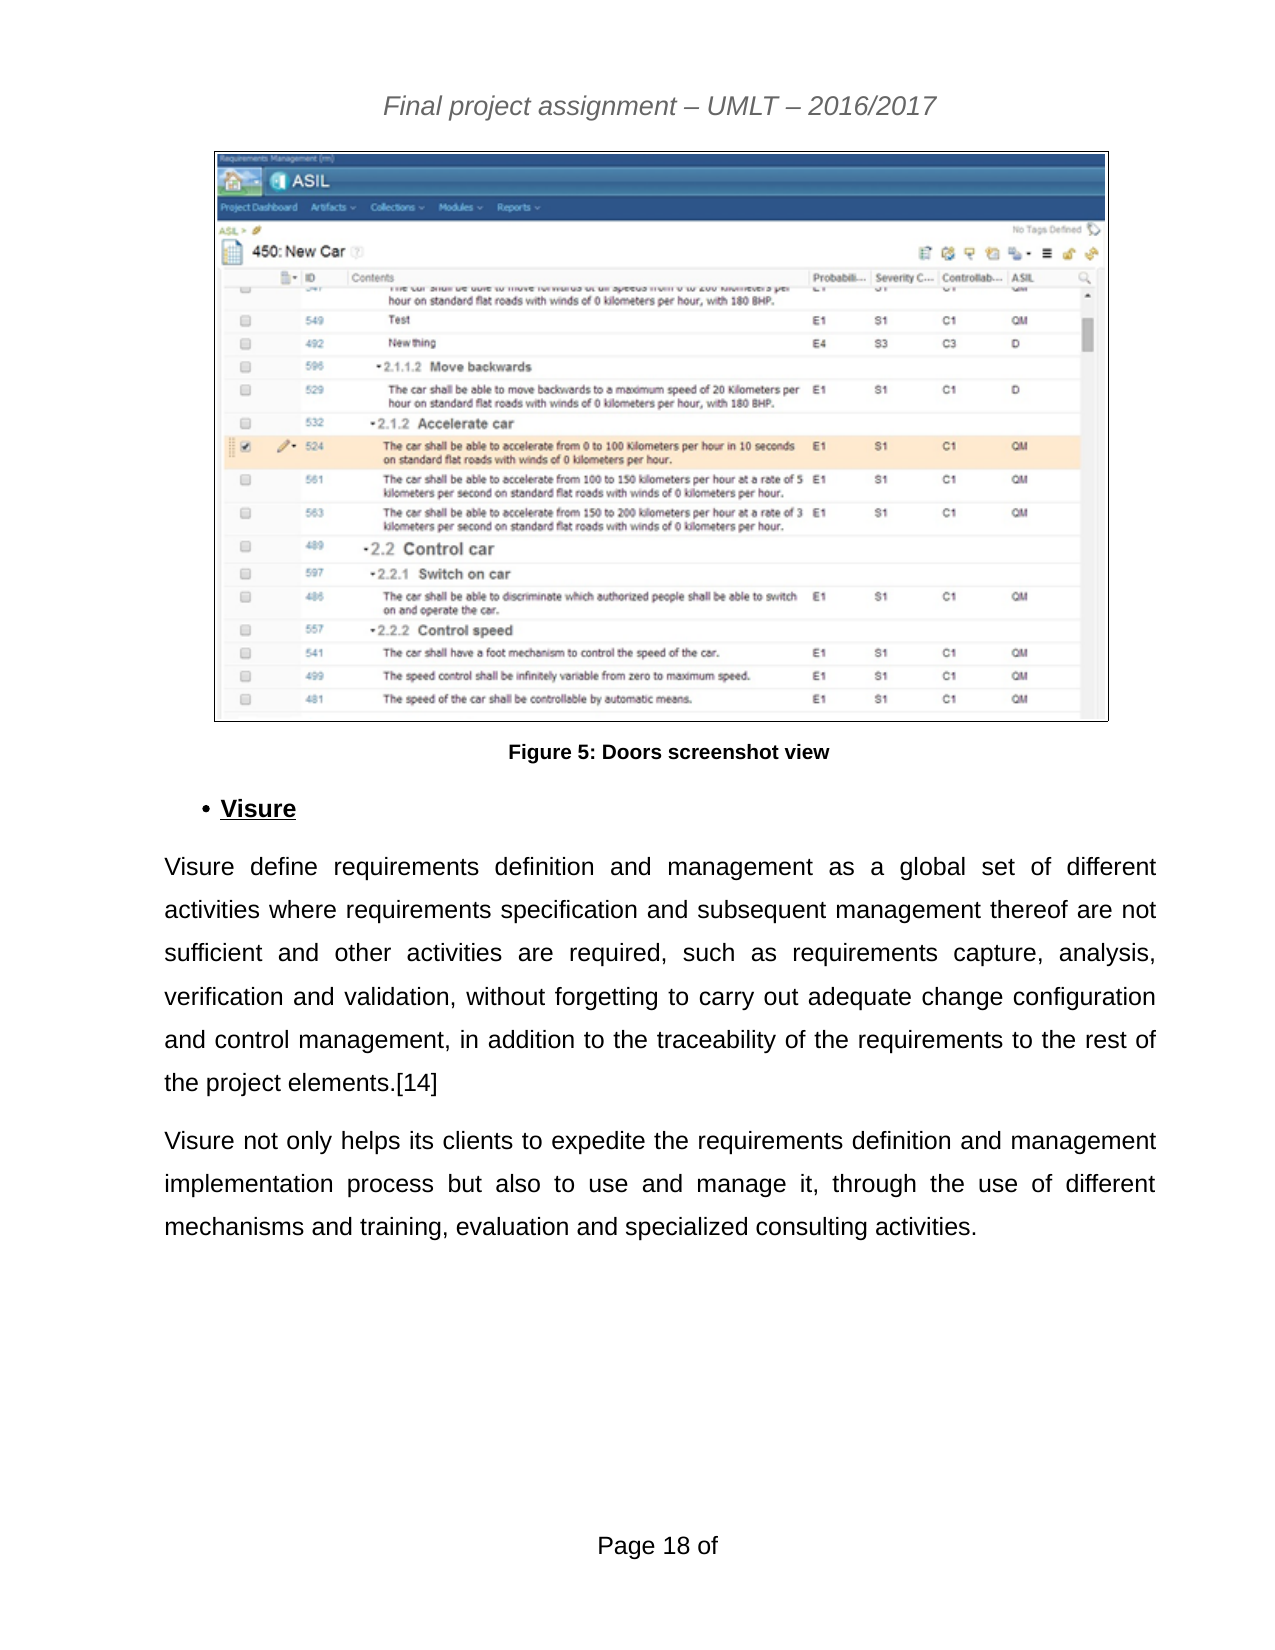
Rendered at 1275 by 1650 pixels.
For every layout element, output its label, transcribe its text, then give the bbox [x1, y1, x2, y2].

text Visure define requirements definition and management as a global set of different activities where requirements specification and subsequent management thereof are not sufficient and other activities are required, such as requirements capture, analysis, verification and validation, without forgetting to carry out adequate change configuration and control management, in addition to the traceability of the requirements to the rest of the project elements.[14] [164, 852, 1158, 1097]
list Visure [202, 794, 1158, 823]
text Figure 5: Doors screenshot view [164, 719, 1158, 764]
picture [217, 154, 1105, 719]
text Visure not only helps its clients to expedite the requirements definition and management implementation process but also to use and manage it, through the use of different mechanisms and training, evaluation and specialized consulting activities. [164, 1126, 1158, 1241]
